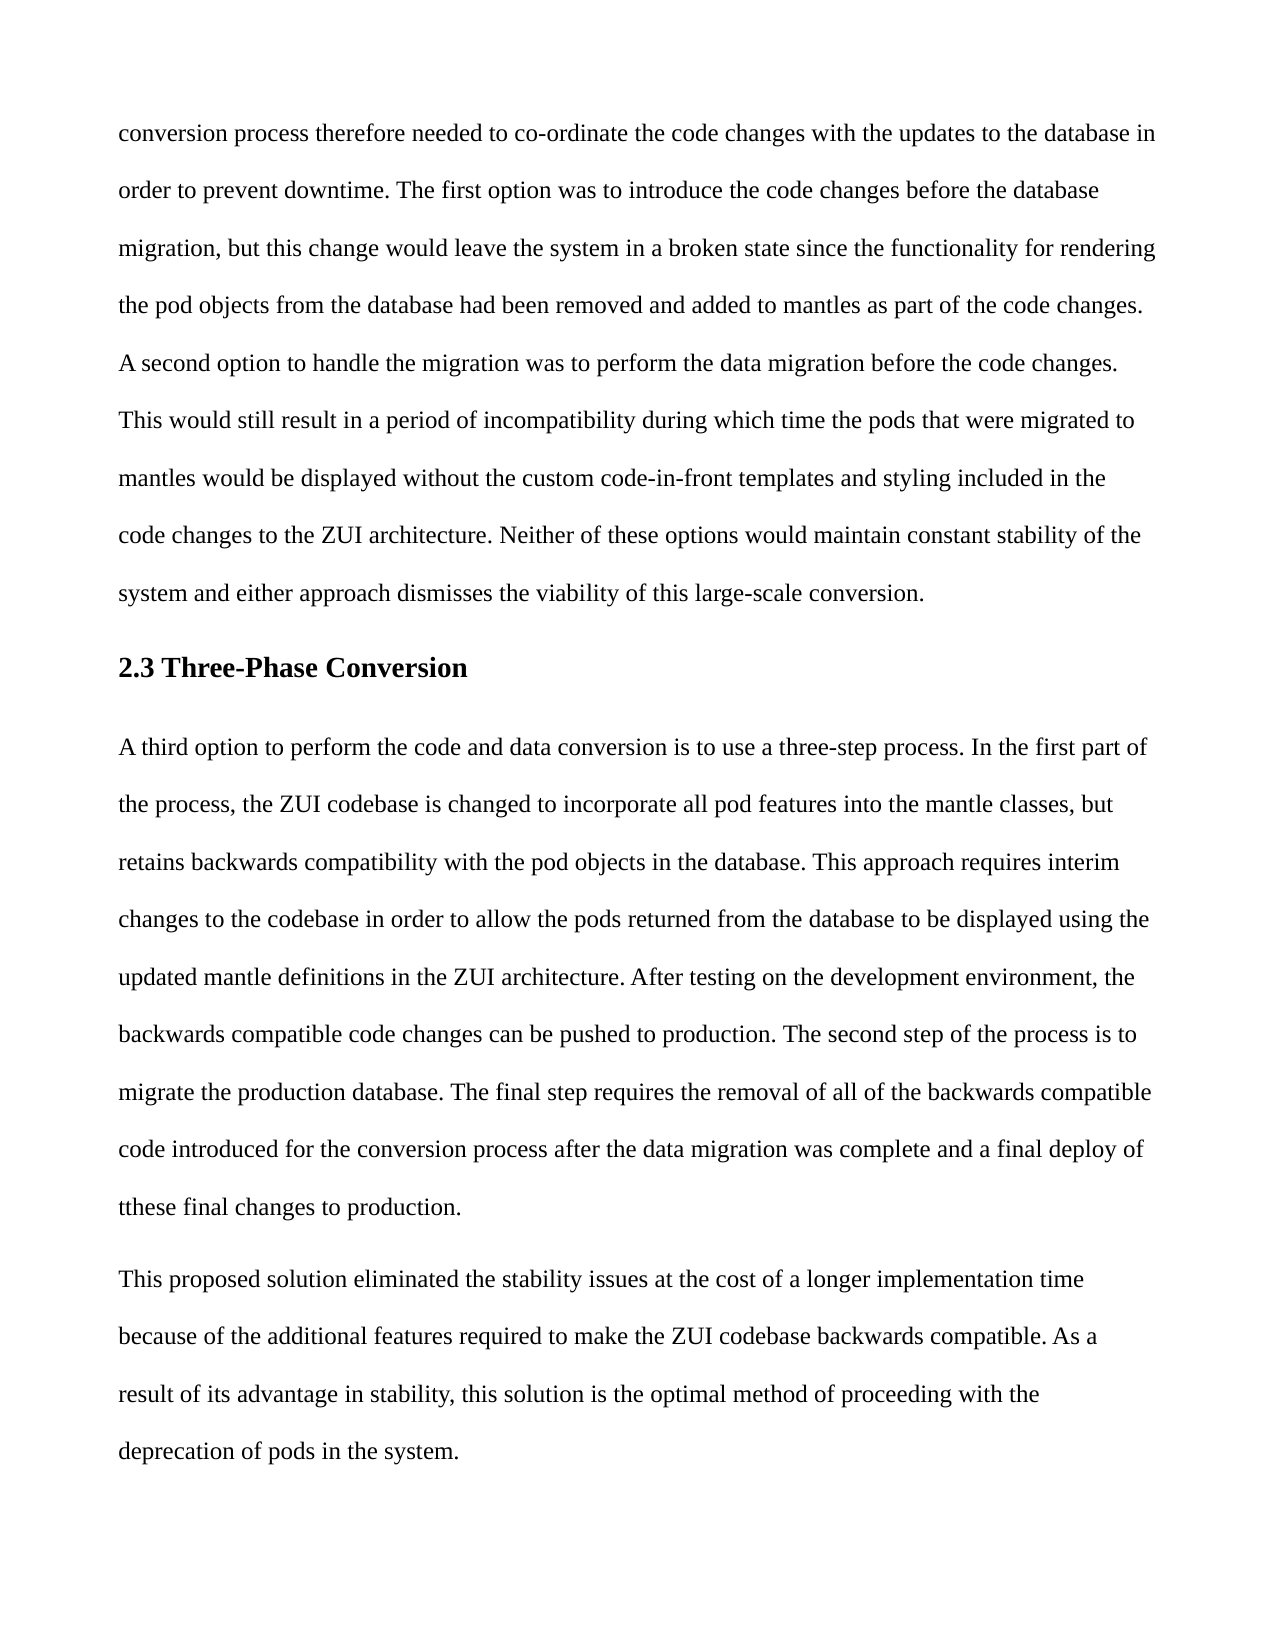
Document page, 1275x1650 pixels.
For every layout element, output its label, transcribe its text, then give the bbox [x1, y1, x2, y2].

text A third option to perform the code and data conversion is to use a three-step process. In the first part of the process, the ZUI codebase is changed to incorporate all pod features into the mantle classes, but retains backwards compatibility with the pod objects in the database. This approach requires interim changes to the codebase in order to allow the pods returned from the database to be displayed using the updated mantle definitions in the ZUI architecture. After testing on the development environment, the backwards compatible code changes can be pushed to production. The second step of the process is to migrate the production database. The final step requires the removal of all of the backwards compatible code introduced for the conversion process after the data migration was complete and a final deploy of tthese final changes to production. [118, 732, 1157, 1221]
text 2.3 Three-Phase Conversion [118, 650, 1157, 684]
text This proposed solution eliminated the stability issues at the cost of a longer implementation time because of the additional features required to make the ZUI codebase backwards compatible. As a result of its advantage in stability, this solution is the optimal method of proceeding with the deprecation of pods in the system. [118, 1264, 1157, 1465]
text conversion process therefore needed to co-ordinate the code changes with the updates to the database in order to prevent downtime. The first option was to introduce the code changes before the database migration, but this change would leave the system in a broken state since the functionality for rendering the pod objects from the database had been removed and added to mantles as part of the code changes. A second option to handle the migration was to perform the data migration before the code changes. This would still result in a period of incompatibility during which time the pods that were migrated to mantles would be displayed without the custom code-in-front templates and styling included in the code changes to the ZUI architecture. Neither of these options would maintain constant stability of the system and either approach dismisses the viability of this large-scale conversion. [118, 118, 1157, 607]
